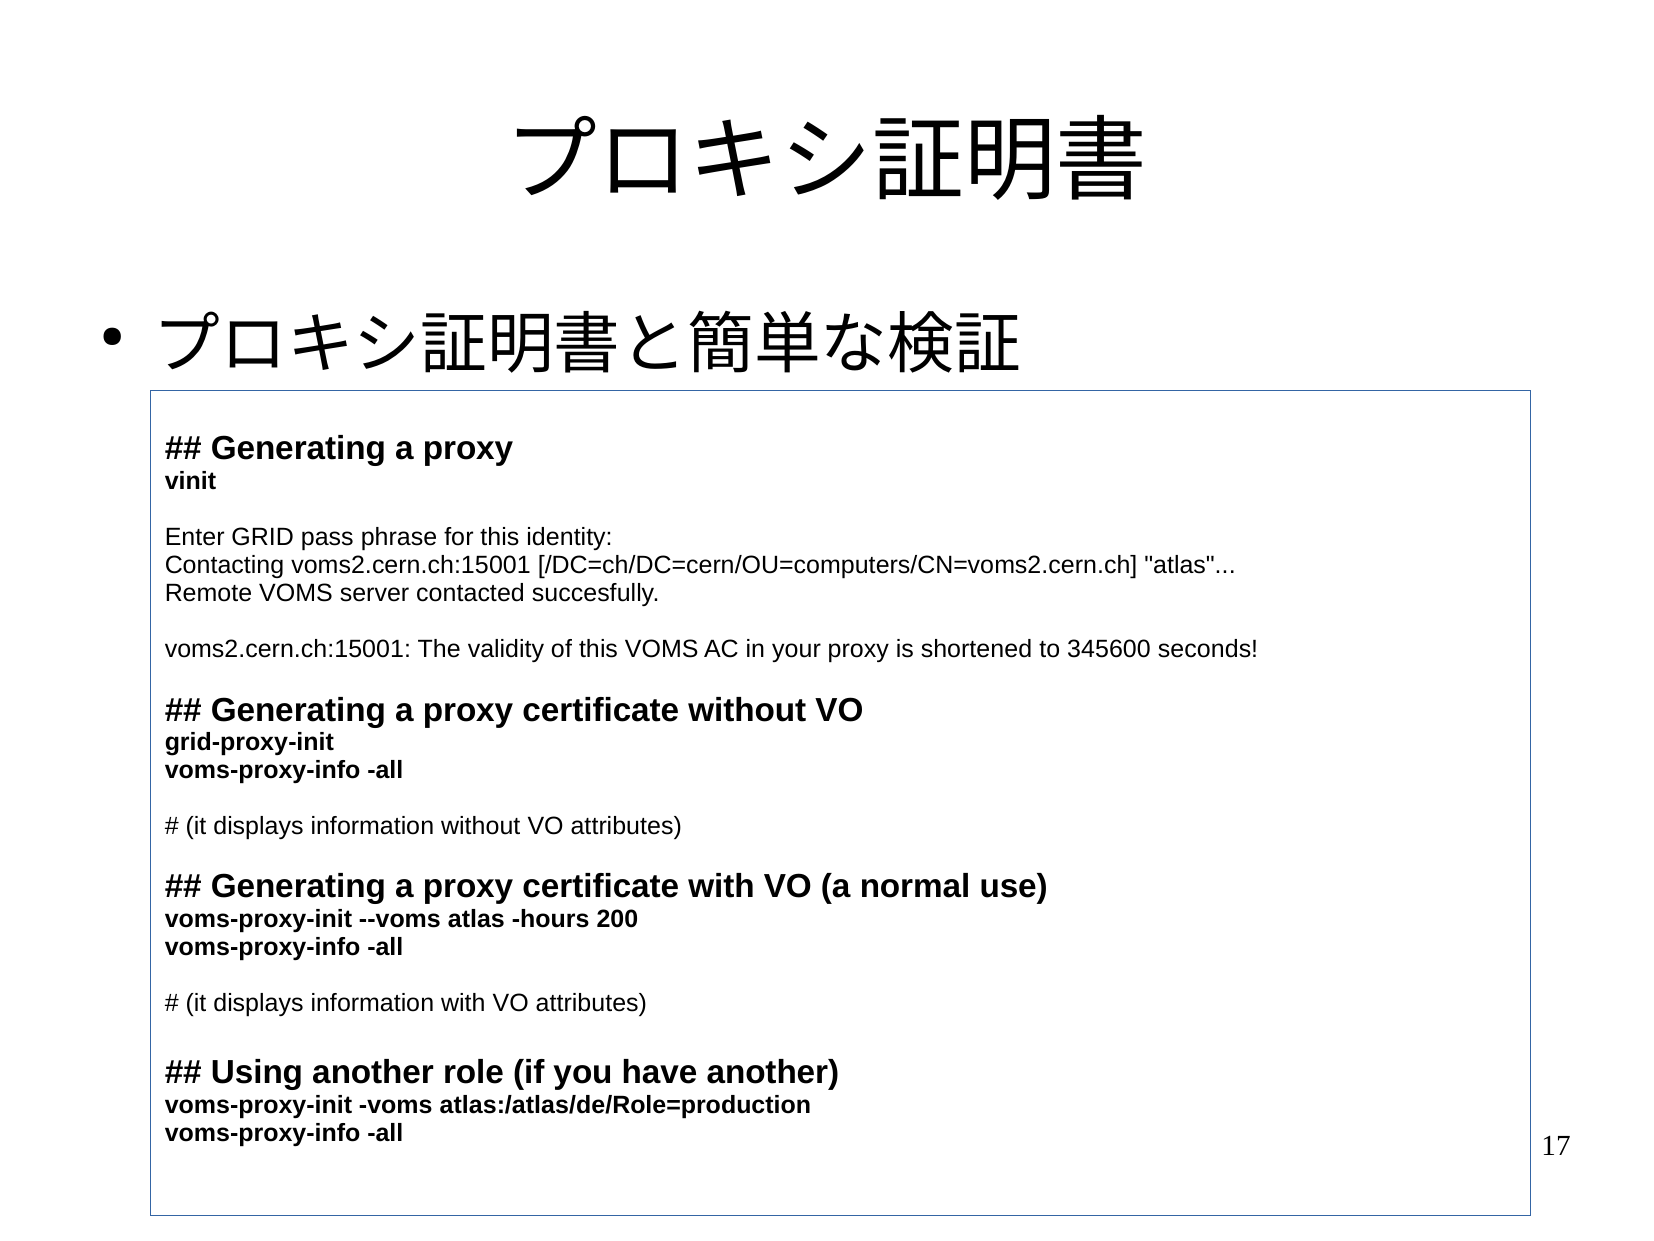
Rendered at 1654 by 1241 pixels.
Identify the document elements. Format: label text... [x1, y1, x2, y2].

title プロキシ証明書 [82, 49, 1571, 257]
text_box ## Generating a proxy vinit Enter GRID pass phrase for this identity: Contacting voms2.cern.ch:15001 [/DC=ch/DC=cern/OU=computers/CN=voms2.cern.ch] "atlas"... Remote VOMS server contacted succesfully. voms2.cern.ch:15001: The validity of this VOMS AC in your proxy is shortened to 345600 seconds! ## Generating a proxy certificate without VO grid-proxy-init voms-proxy-info -all # (it displays information without VO attributes) ## Generating a proxy certificate with VO (a normal use) voms-proxy-init --voms atlas -hours 200 voms-proxy-info -all # (it displays information with VO attributes) ## Using another role (if you have another) voms-proxy-init -voms atlas:/atlas/de/Role=production voms-proxy-info -all [150, 390, 1531, 1216]
list プロキシ証明書と簡単な検証 [82, 290, 1571, 1010]
